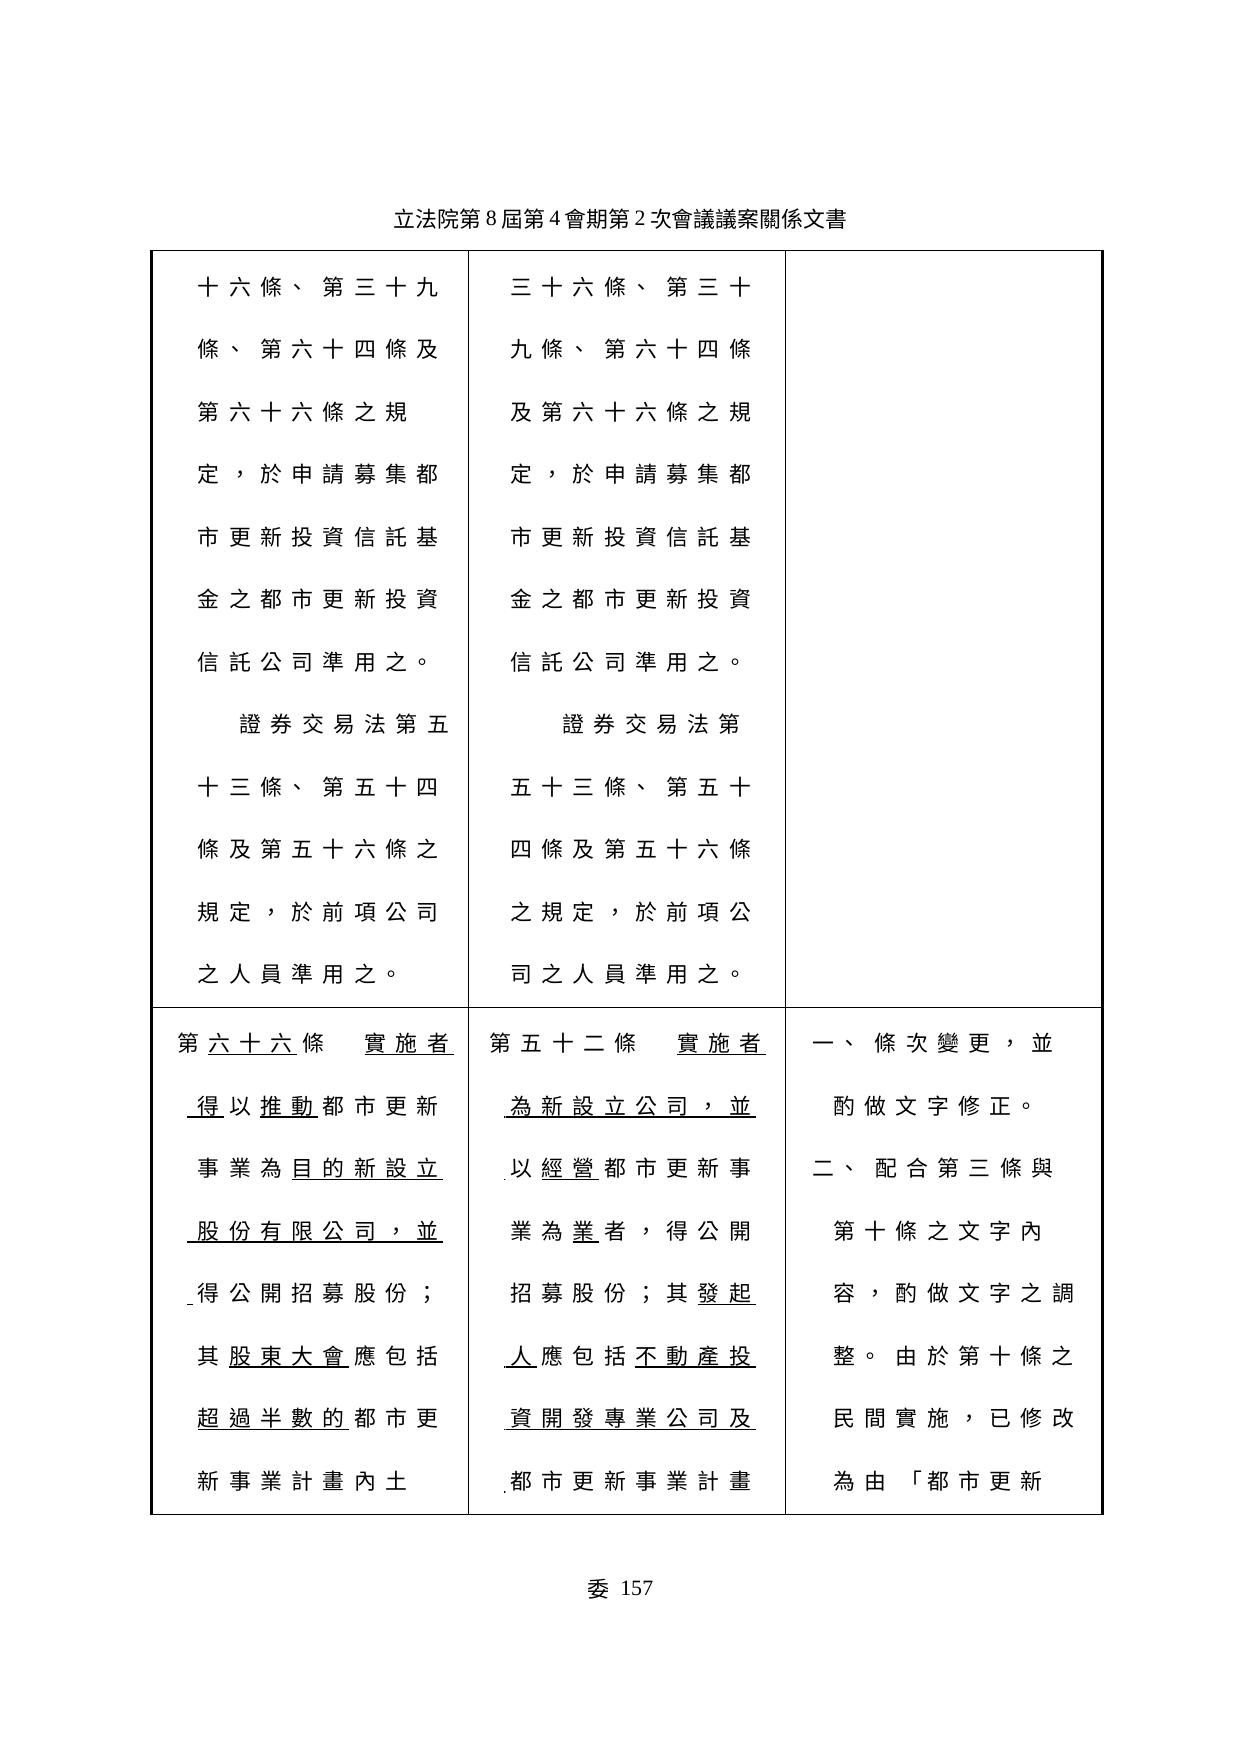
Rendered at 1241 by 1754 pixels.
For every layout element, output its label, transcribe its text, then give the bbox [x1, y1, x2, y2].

table_cell 第六十六條 實施者得以推動都市更新事業為目的新設立股份有限公司，並得公開招募股份；其股東大會應包括超過半數的都市更新事業計畫內土 [153, 1008, 468, 1514]
table_cell 一、條次變更，並酌做文字修正。 二、配合第三條與第十條之文字內容，酌做文字之調整。由於第十條之民間實施，已修改為由「都市更新 [786, 1008, 1101, 1514]
table_cell [786, 251, 1101, 1007]
table_cell 十六條、第三十九條、第六十四條及第六十六條之規定，於申請募集都市更新投資信託基金之都市更新投資信託公司準用之。 證券交易法第五十三條、第五十四條及第五十六條之規定，於前項公司之人員準用之。 [153, 251, 468, 1007]
table_cell 第五十二條 實施者為新設立公司，並以經營都市更新事業為業者，得公開招募股份；其發起人應包括不動產投資開發專業公司及都市更新事業計畫 [469, 1008, 785, 1514]
table_cell 三十六條、第三十九條、第六十四條及第六十六條之規定，於申請募集都市更新投資信託基金之都市更新投資信託公司準用之。 證券交易法第五十三條、第五十四條及第五十六條之規定，於前項公司之人員準用之。 [469, 251, 785, 1007]
